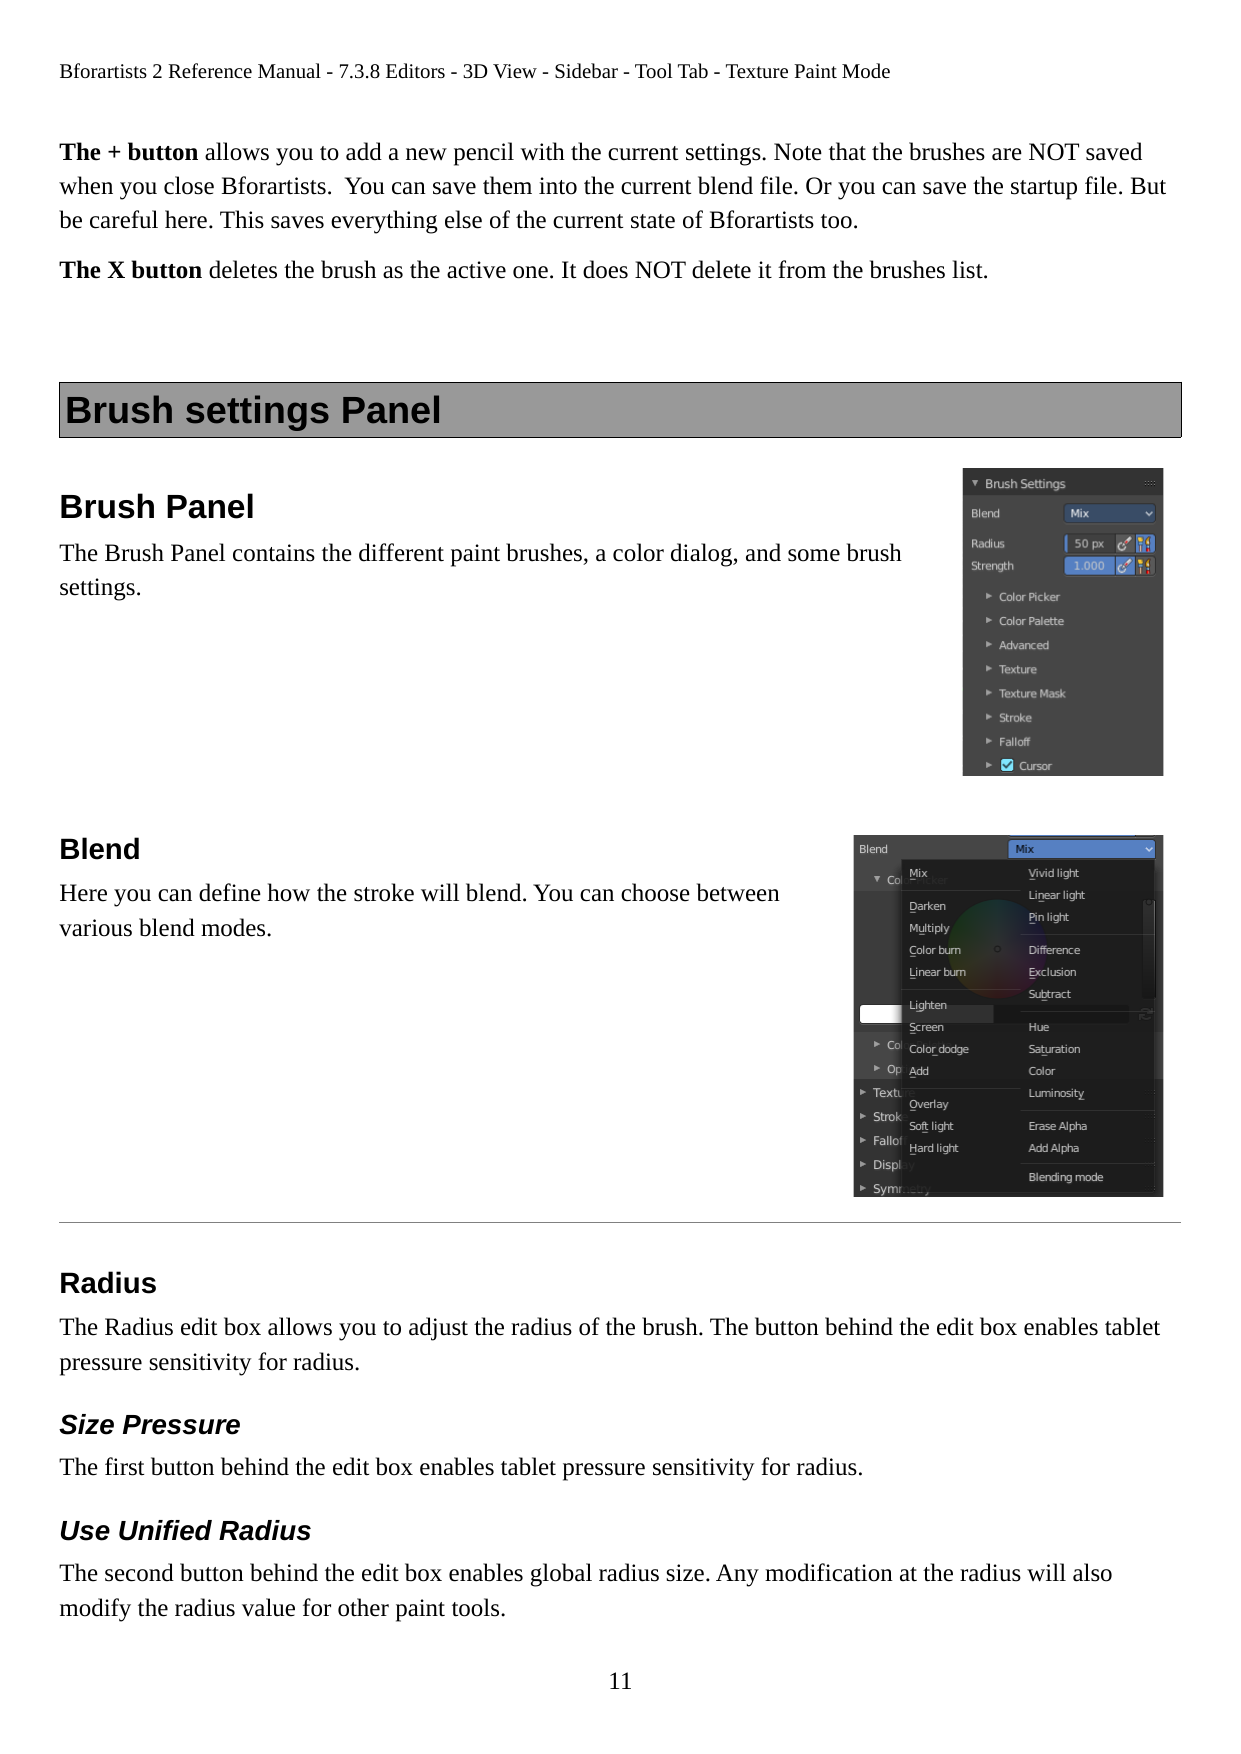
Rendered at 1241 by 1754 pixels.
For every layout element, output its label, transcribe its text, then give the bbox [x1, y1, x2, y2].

subtitle Radius [59, 1266, 1181, 1299]
picture [962, 468, 1164, 776]
picture [853, 835, 1164, 1197]
text Here you can define how the stroke will blend. You can choose between various blend modes. [59, 878, 853, 941]
table_header Brush settings Panel [60, 383, 1181, 437]
subtitle Brush Panel [59, 486, 962, 525]
subtitle Size Pressure [59, 1408, 1181, 1440]
subtitle Use Unified Radius [59, 1514, 1181, 1546]
text The first button behind the edit box enables tablet pressure sensitivity for radius. [59, 1452, 1181, 1481]
subtitle [1164, 486, 1181, 525]
text The second button behind the edit box enables global radius size. Any modification at the radius will also modify the radius value for other paint tools. [59, 1558, 1181, 1622]
text The + button allows you to add a new pencil with the current settings. Note that the brushes are NOT saved when you close Bforartists. You can save them into the current blend file. Or you can save the startup file. But be careful here. This saves everything else of the current state of Bforartists too. [59, 137, 1181, 234]
text The X button deletes the brush as the active one. It does NOT delete it from the brushes list. [59, 255, 1181, 283]
text The Brush Panel contains the different paint brushes, a color dialog, and some brush settings. [59, 538, 962, 601]
subtitle Blend [59, 832, 1181, 866]
text The Radius edit box allows you to adjust the radius of the brush. The button behind the edit box enables tablet pressure sensitivity for radius. [59, 1312, 1181, 1375]
